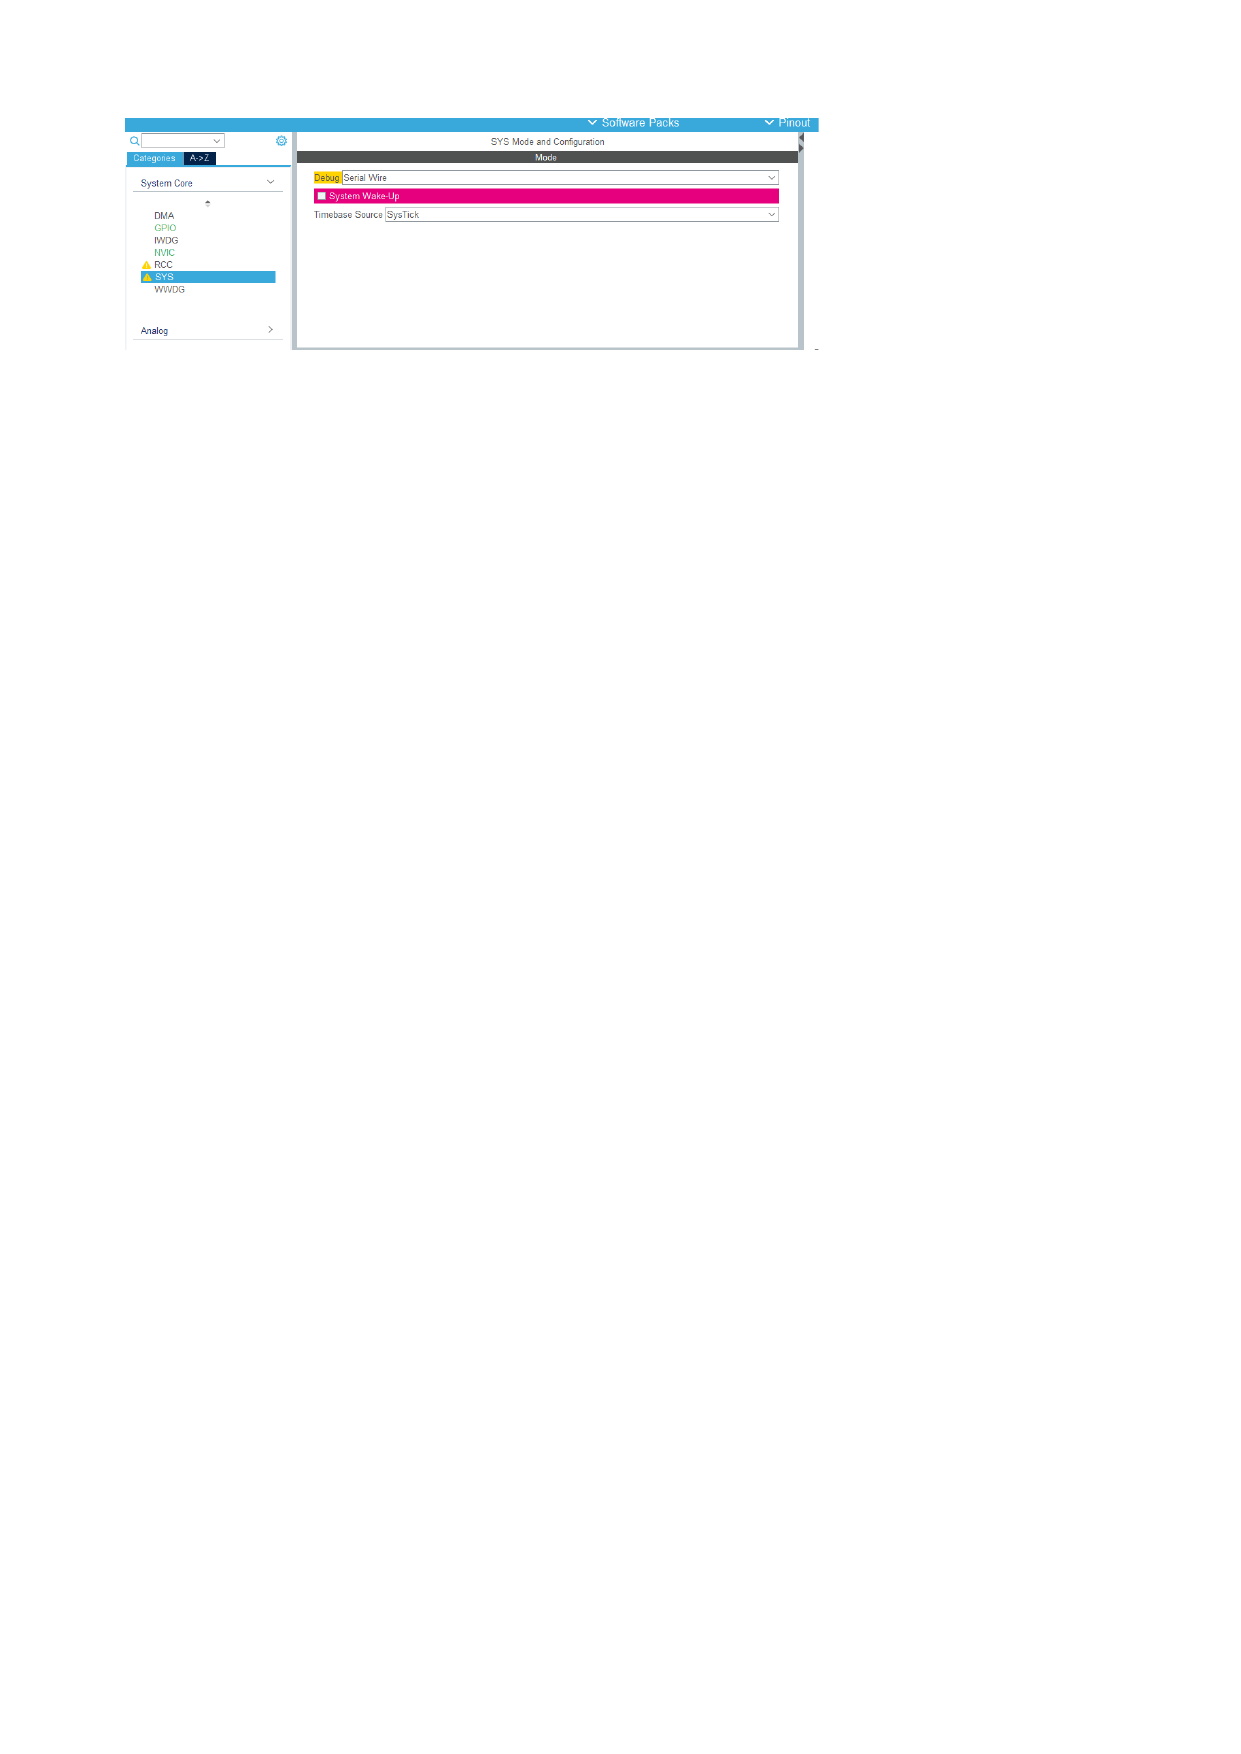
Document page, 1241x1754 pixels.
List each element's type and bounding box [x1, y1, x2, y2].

picture [118, 118, 819, 350]
